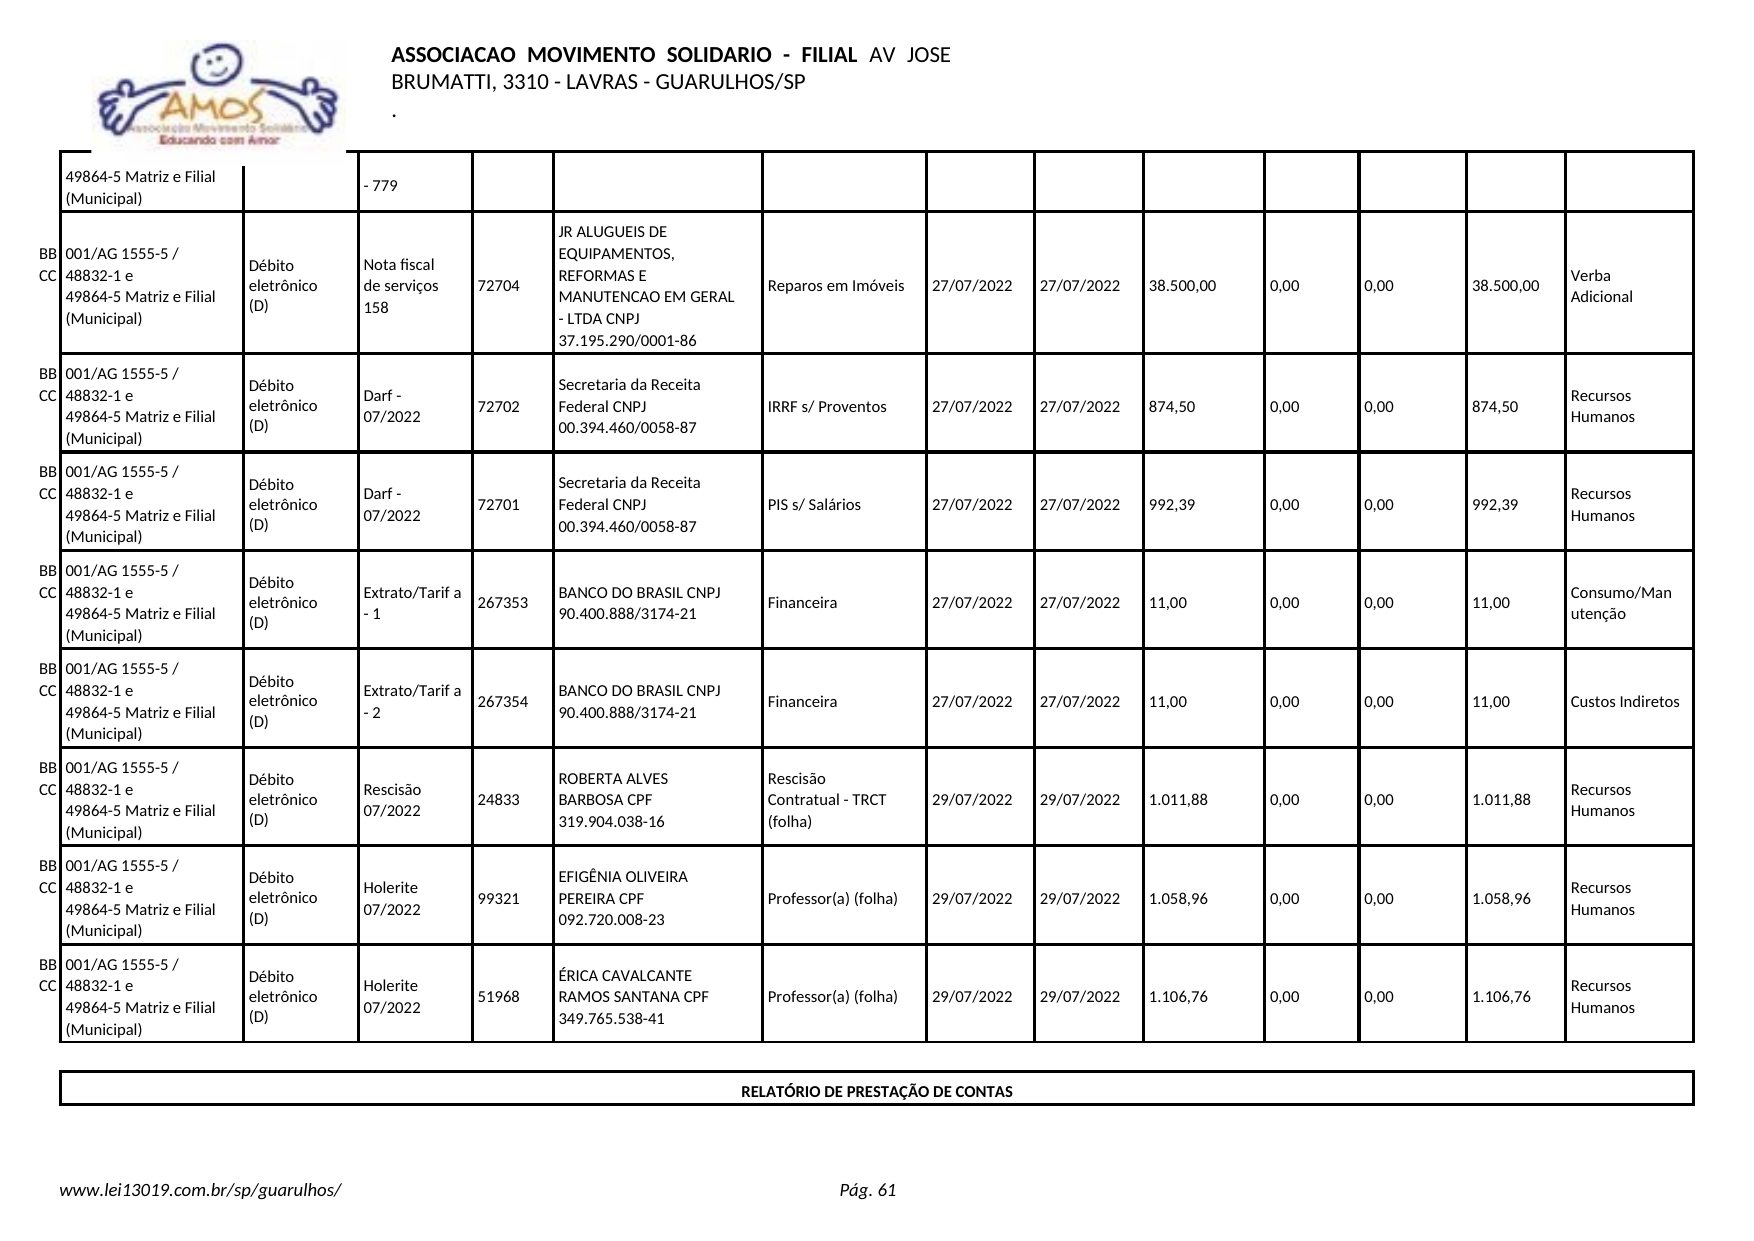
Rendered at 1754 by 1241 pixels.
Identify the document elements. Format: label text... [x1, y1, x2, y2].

table_cell 992,39 [1468, 454, 1564, 549]
table_cell Holerite 07/2022 [360, 847, 471, 942]
table_cell 11,00 [1468, 552, 1564, 647]
table_cell [764, 153, 925, 210]
table_cell Débito eletrônico (D) [245, 552, 357, 647]
table_cell - 779 [360, 153, 471, 210]
table_cell 29/07/2022 [928, 946, 1033, 1041]
table_cell Extrato/Tarif a - 2 [360, 650, 471, 746]
table_cell 992,39 [1145, 454, 1263, 549]
table_cell 24833 [474, 749, 552, 844]
table_cell 29/07/2022 [928, 847, 1033, 942]
table_cell 0,00 [1266, 847, 1357, 942]
table_cell 267354 [474, 650, 552, 746]
table_cell 27/07/2022 [1036, 650, 1142, 746]
table_cell 0,00 [1361, 552, 1465, 647]
table_cell [1145, 153, 1263, 210]
table_cell 267353 [474, 552, 552, 647]
table_cell 001/AG 1555-5 / 48832-1 e 49864-5 Matriz e Filial (Municipal) [62, 213, 242, 352]
table_cell Rescisão 07/2022 [360, 749, 471, 844]
table_cell 0,00 [1361, 355, 1465, 450]
table_cell Custos Indiretos [1567, 650, 1692, 746]
table_cell 0,00 [1361, 749, 1465, 844]
table_cell Recursos Humanos [1567, 355, 1692, 450]
table_cell [928, 153, 1033, 210]
table_cell JR ALUGUEIS DE EQUIPAMENTOS, REFORMAS E MANUTENCAO EM GERAL - LTDA CNPJ 37.195.290/0001-86 [555, 213, 761, 352]
table_cell Professor(a) (folha) [764, 946, 925, 1041]
table_cell Recursos Humanos [1567, 946, 1692, 1041]
table_cell 1.058,96 [1468, 847, 1564, 942]
table_cell 001/AG 1555-5 / 48832-1 e 49864-5 Matriz e Filial (Municipal) [62, 749, 242, 844]
table_cell PIS s/ Salários [764, 454, 925, 549]
table_cell 1.011,88 [1468, 749, 1564, 844]
table_cell Débito eletrônico (D) [245, 650, 357, 746]
table_cell Recursos Humanos [1567, 847, 1692, 942]
table_cell ROBERTA ALVES BARBOSA CPF 319.904.038-16 [555, 749, 761, 844]
table_cell 27/07/2022 [928, 454, 1033, 549]
table_cell Holerite 07/2022 [360, 946, 471, 1041]
table_cell Débito eletrônico (D) [245, 847, 357, 942]
table_cell [245, 153, 357, 210]
table_cell 0,00 [1266, 355, 1357, 450]
table_cell Débito eletrônico (D) [245, 213, 357, 352]
table_cell Débito eletrônico (D) [245, 454, 357, 549]
table_cell 0,00 [1361, 454, 1465, 549]
table_cell 0,00 [1266, 552, 1357, 647]
table_cell 1.011,88 [1145, 749, 1263, 844]
table_cell 0,00 [1266, 749, 1357, 844]
table_cell Débito eletrônico (D) [245, 749, 357, 844]
table_cell 27/07/2022 [1036, 454, 1142, 549]
table_cell 001/AG 1555-5 / 48832-1 e 49864-5 Matriz e Filial (Municipal) [62, 355, 242, 450]
table_cell 0,00 [1266, 946, 1357, 1041]
table_cell 001/AG 1555-5 / 48832-1 e 49864-5 Matriz e Filial (Municipal) [62, 454, 242, 549]
table_cell [1361, 153, 1465, 210]
table_cell Secretaria da Receita Federal CNPJ 00.394.460/0058-87 [555, 355, 761, 450]
table_cell 1.058,96 [1145, 847, 1263, 942]
table_cell 72704 [474, 213, 552, 352]
table_cell BANCO DO BRASIL CNPJ 90.400.888/3174-21 [555, 650, 761, 746]
table_cell 99321 [474, 847, 552, 942]
table_cell 0,00 [1266, 454, 1357, 549]
table_cell [1468, 153, 1564, 210]
table_cell 874,50 [1145, 355, 1263, 450]
table_cell Darf - 07/2022 [360, 454, 471, 549]
table_cell 001/AG 1555-5 / 48832-1 e 49864-5 Matriz e Filial (Municipal) [62, 650, 242, 746]
table_cell 27/07/2022 [928, 355, 1033, 450]
table_cell Reparos em Imóveis [764, 213, 925, 352]
table_cell 0,00 [1361, 847, 1465, 942]
table_cell EFIGÊNIA OLIVEIRA PEREIRA CPF 092.720.008-23 [555, 847, 761, 942]
table_cell Débito eletrônico (D) [245, 946, 357, 1041]
table_cell 72701 [474, 454, 552, 549]
table_cell Financeira [764, 552, 925, 647]
table_cell 51968 [474, 946, 552, 1041]
table_cell 72702 [474, 355, 552, 450]
table_cell BANCO DO BRASIL CNPJ 90.400.888/3174-21 [555, 552, 761, 647]
table_cell 11,00 [1145, 650, 1263, 746]
table_cell 49864-5 Matriz e Filial (Municipal) [62, 153, 242, 210]
table_cell 0,00 [1266, 650, 1357, 746]
table_header RELATÓRIO DE PRESTAÇÃO DE CONTAS [62, 1073, 1692, 1103]
table_cell 001/AG 1555-5 / 48832-1 e 49864-5 Matriz e Filial (Municipal) [62, 552, 242, 647]
table_cell IRRF s/ Proventos [764, 355, 925, 450]
table_cell Verba Adicional [1567, 213, 1692, 352]
table_cell Professor(a) (folha) [764, 847, 925, 942]
table_cell 27/07/2022 [928, 650, 1033, 746]
table_cell Consumo/Man utenção [1567, 552, 1692, 647]
table_cell 29/07/2022 [1036, 946, 1142, 1041]
table_cell 0,00 [1361, 650, 1465, 746]
table_cell 0,00 [1361, 946, 1465, 1041]
table_cell Rescisão Contratual - TRCT (folha) [764, 749, 925, 844]
table_cell 874,50 [1468, 355, 1564, 450]
table_cell 001/AG 1555-5 / 48832-1 e 49864-5 Matriz e Filial (Municipal) [62, 946, 242, 1041]
table_cell 27/07/2022 [928, 552, 1033, 647]
table_cell Recursos Humanos [1567, 749, 1692, 844]
table_cell 38.500,00 [1145, 213, 1263, 352]
table_cell 29/07/2022 [1036, 847, 1142, 942]
table_cell 27/07/2022 [1036, 552, 1142, 647]
table_cell 0,00 [1361, 213, 1465, 352]
table_cell 11,00 [1468, 650, 1564, 746]
table_cell [555, 153, 761, 210]
table_cell Financeira [764, 650, 925, 746]
table_cell 29/07/2022 [928, 749, 1033, 844]
table_cell Nota fiscal de serviços 158 [360, 213, 471, 352]
table_cell [1567, 153, 1692, 210]
table_cell Débito eletrônico (D) [245, 355, 357, 450]
table_cell 27/07/2022 [928, 213, 1033, 352]
table_cell [1266, 153, 1357, 210]
table_cell Recursos Humanos [1567, 454, 1692, 549]
table_cell 27/07/2022 [1036, 213, 1142, 352]
table_cell 1.106,76 [1145, 946, 1263, 1041]
table_cell 11,00 [1145, 552, 1263, 647]
table_cell Extrato/Tarif a - 1 [360, 552, 471, 647]
table_cell 27/07/2022 [1036, 355, 1142, 450]
table_cell Secretaria da Receita Federal CNPJ 00.394.460/0058-87 [555, 454, 761, 549]
table_cell Darf - 07/2022 [360, 355, 471, 450]
table_cell 38.500,00 [1468, 213, 1564, 352]
table_cell [474, 153, 552, 210]
table_cell 0,00 [1266, 213, 1357, 352]
table_cell ÉRICA CAVALCANTE RAMOS SANTANA CPF 349.765.538-41 [555, 946, 761, 1041]
table_cell 001/AG 1555-5 / 48832-1 e 49864-5 Matriz e Filial (Municipal) [62, 847, 242, 942]
table_cell [1036, 153, 1142, 210]
table_cell 1.106,76 [1468, 946, 1564, 1041]
table_cell 29/07/2022 [1036, 749, 1142, 844]
